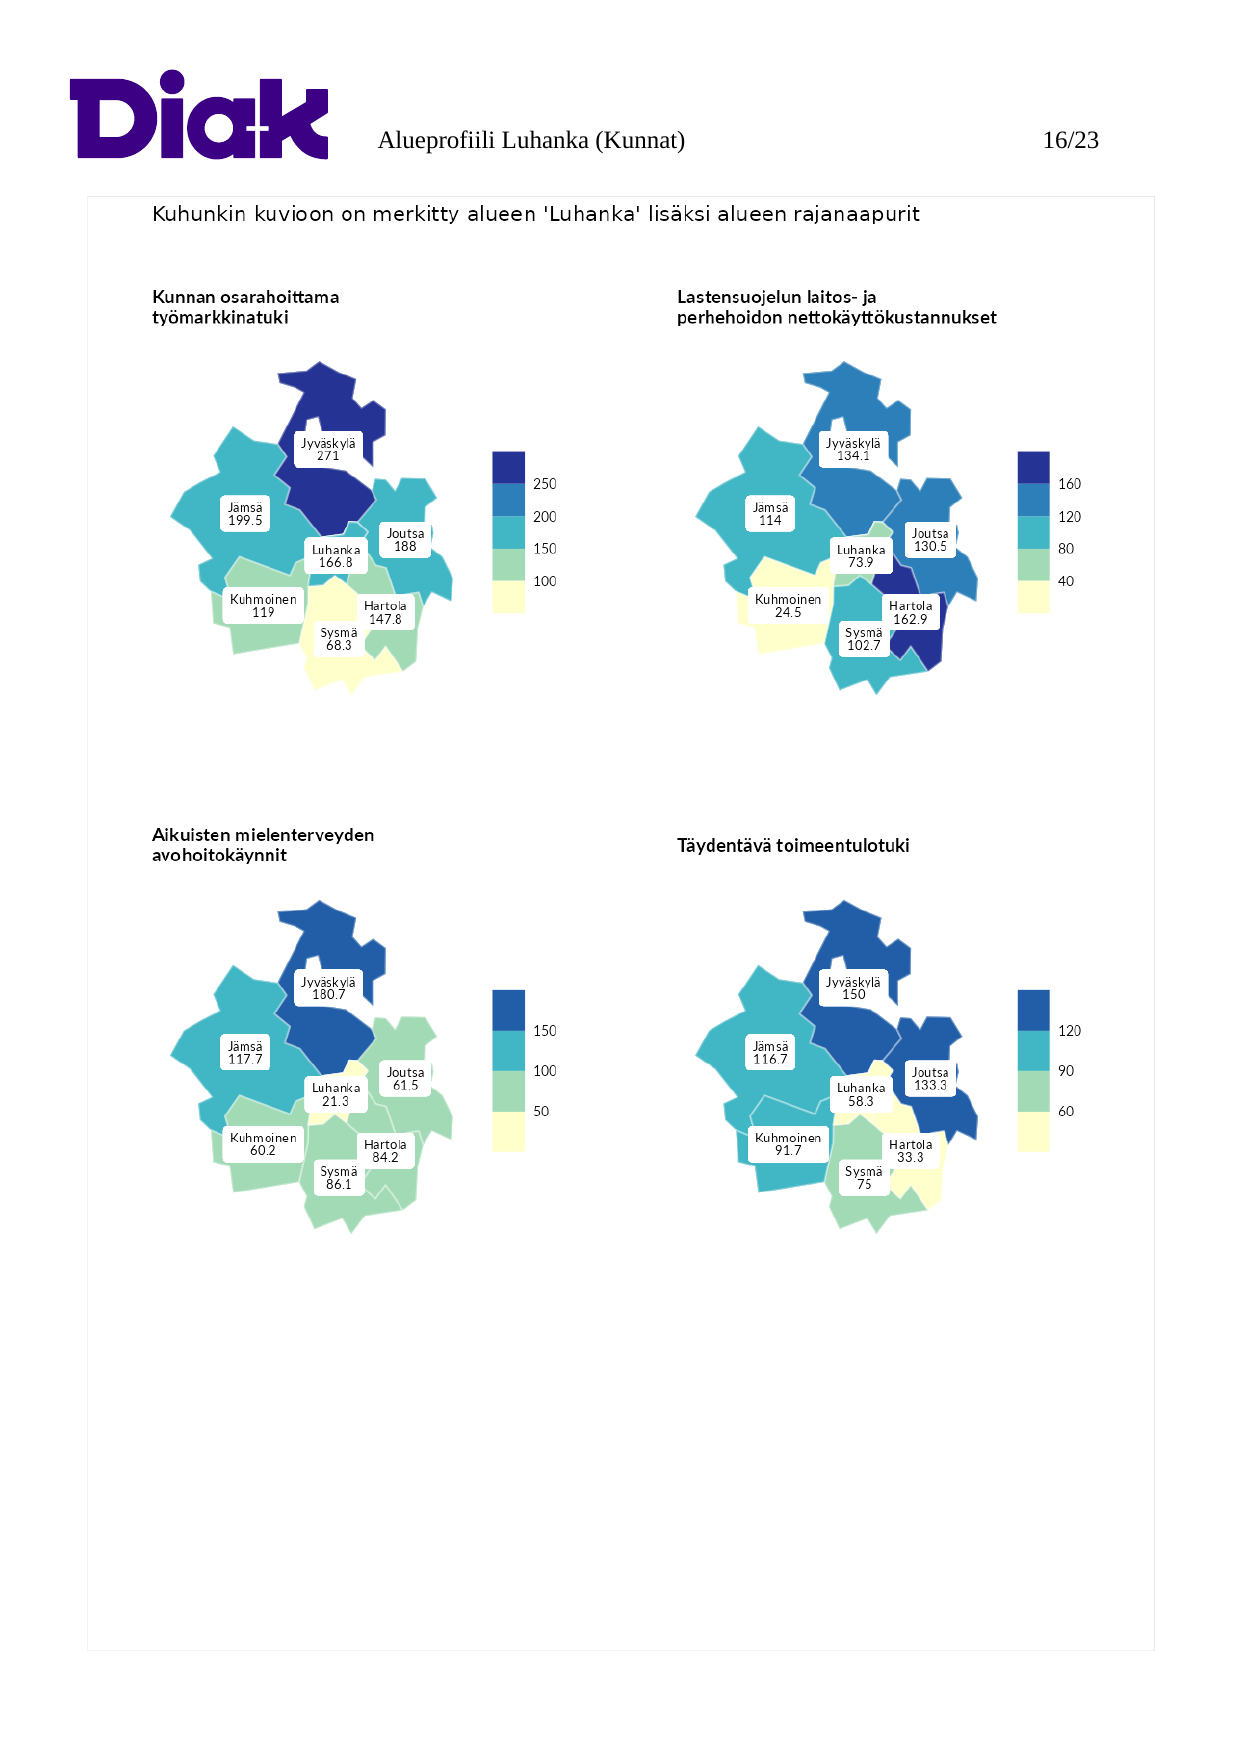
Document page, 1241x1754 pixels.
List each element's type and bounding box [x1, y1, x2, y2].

picture [61, 196, 1179, 1651]
